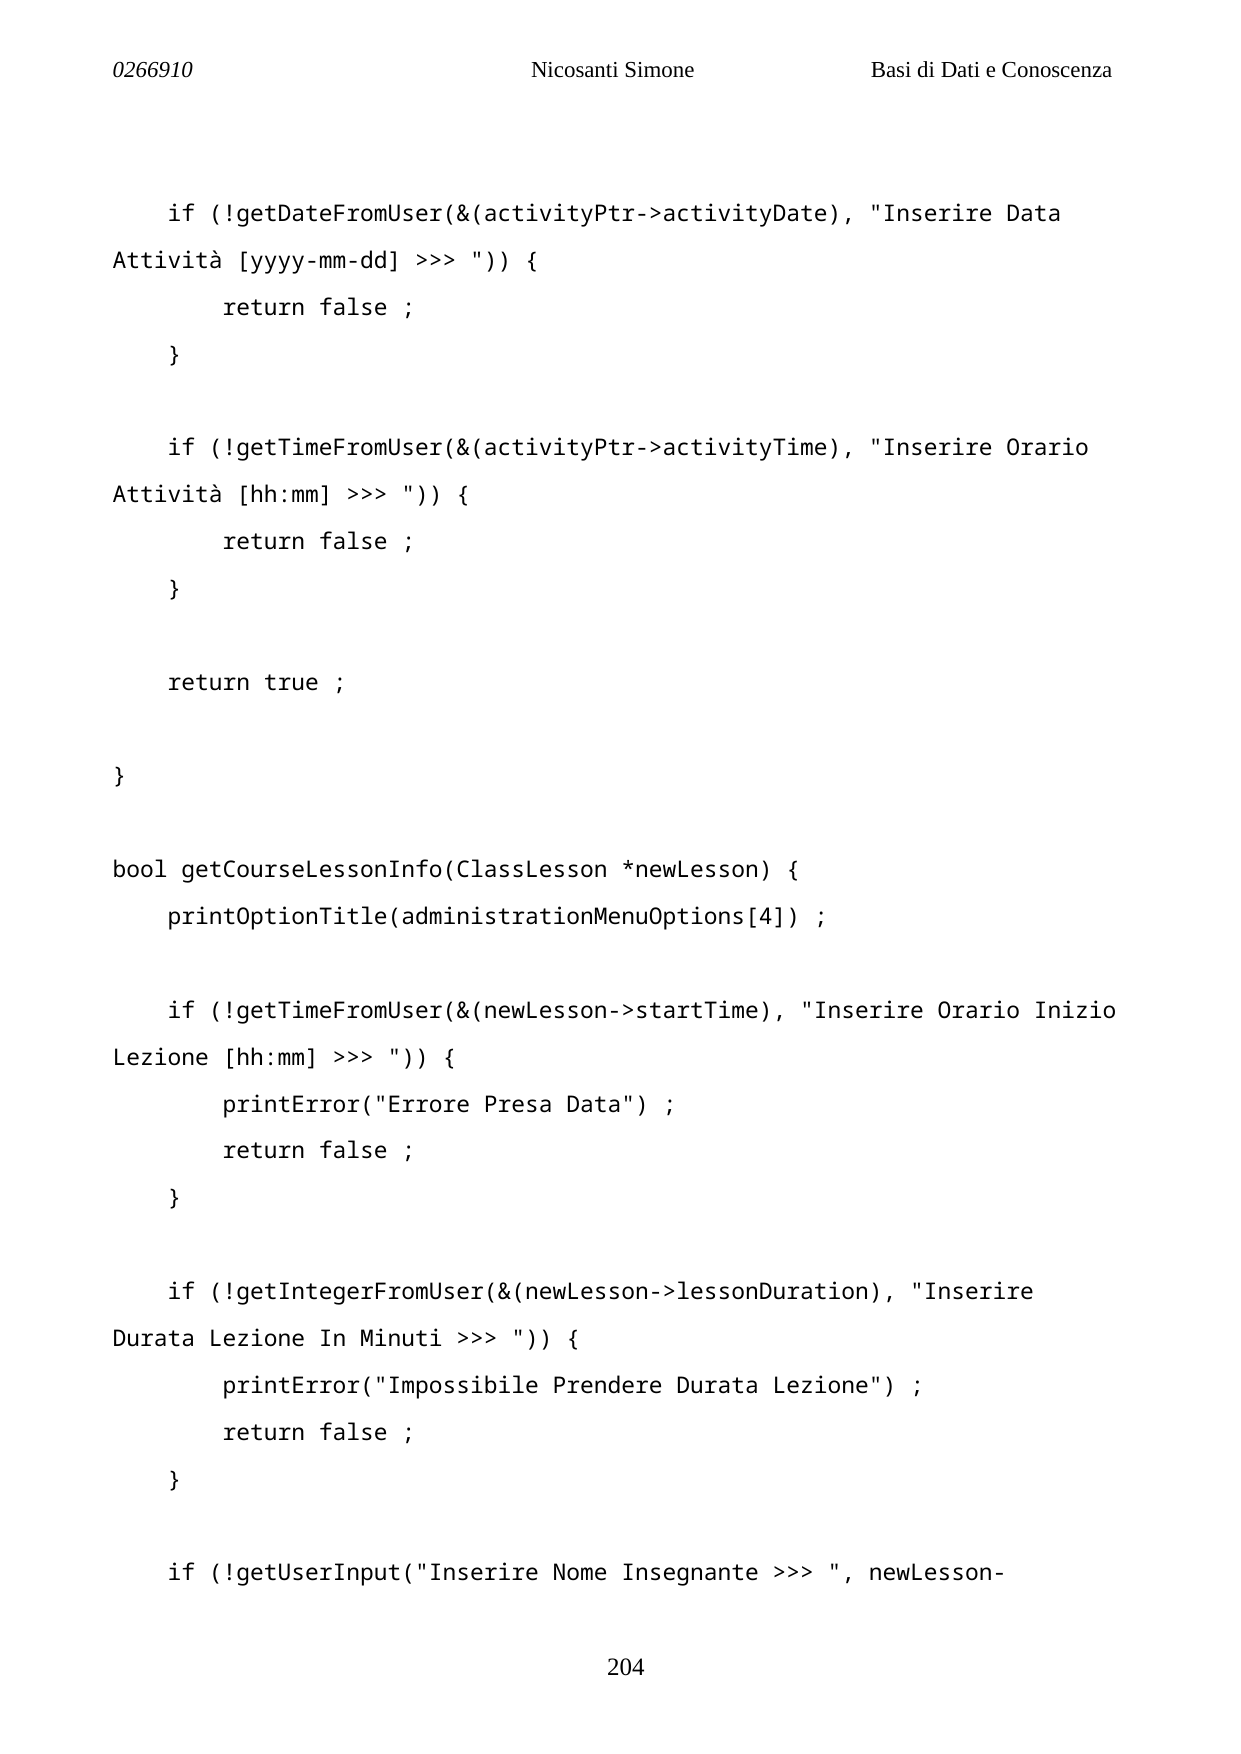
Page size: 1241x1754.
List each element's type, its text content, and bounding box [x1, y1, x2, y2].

text } [112, 1181, 1128, 1212]
text } [112, 572, 1128, 603]
text return false ; [112, 1416, 1128, 1447]
text } [112, 1462, 1128, 1494]
text printError("Impossibile Prendere Durata Lezione") ; [112, 1369, 1128, 1400]
text if (!getTimeFromUser(&(activityPtr->activityTime), "Inserire Orario Attività [hh:mm] >>> ")) { [112, 431, 1128, 509]
text if (!getIntegerFromUser(&(newLesson->lessonDuration), "Inserire Durata Lezione In Minuti >>> ")) { [112, 1275, 1128, 1353]
text printOptionTitle(administrationMenuOptions[4]) ; [112, 900, 1128, 931]
text if (!getTimeFromUser(&(newLesson->startTime), "Inserire Orario Inizio Lezione [hh:mm] >>> ")) { [112, 994, 1128, 1072]
text } [112, 759, 1128, 791]
text if (!getDateFromUser(&(activityPtr->activityDate), "Inserire Data Attività [yyyy-mm-dd] >>> ")) { [112, 197, 1128, 275]
text return false ; [112, 291, 1128, 322]
text if (!getUserInput("Inserire Nome Insegnante >>> ", newLesson- [112, 1556, 1128, 1587]
text printError("Errore Presa Data") ; [112, 1087, 1128, 1119]
text return false ; [112, 1134, 1128, 1166]
text return true ; [112, 666, 1128, 697]
text } [112, 337, 1128, 369]
text return false ; [112, 525, 1128, 556]
text bool getCourseLessonInfo(ClassLesson *newLesson) { [112, 853, 1128, 884]
